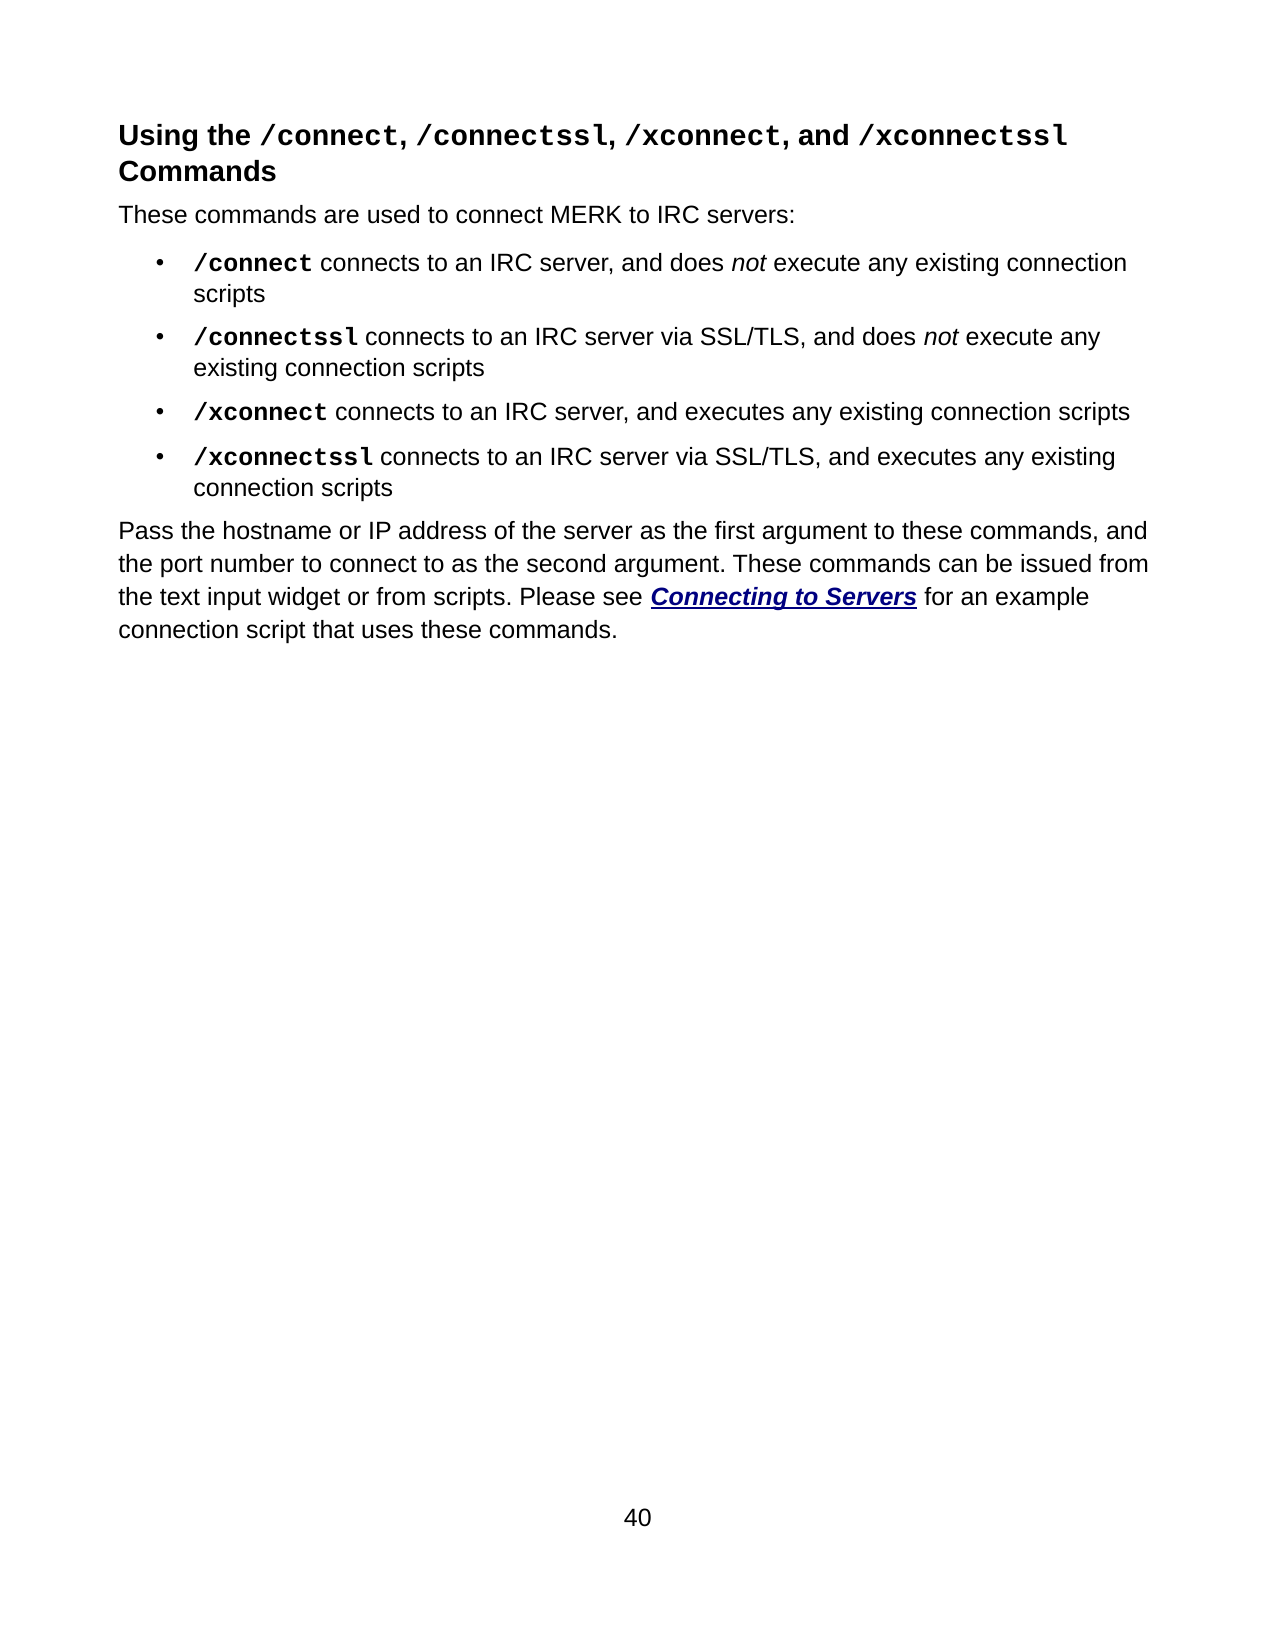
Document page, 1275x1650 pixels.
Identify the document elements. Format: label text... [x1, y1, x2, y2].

subtitle Using the /connect, /connectssl, /xconnect, and /xconnectssl Commands [118, 118, 1157, 188]
text These commands are used to connect MERK to IRC servers: [118, 200, 1157, 229]
list /xconnect connects to an IRC server, and executes any existing connection scripts [156, 396, 1157, 427]
list /connectssl connects to an IRC server via SSL/TLS, and does not execute any existing connection scripts [156, 322, 1157, 382]
list /connect connects to an IRC server, and does not execute any existing connection scripts [156, 248, 1157, 308]
list /xconnectssl connects to an IRC server via SSL/TLS, and executes any existing connection scripts [156, 442, 1157, 502]
text Pass the hostname or IP address of the server as the first argument to these commands, and the port number to connect to as the second argument. These commands can be issued from the text input widget or from scripts. Please see Connecting to Servers for an example connection script that uses these commands. [118, 516, 1157, 644]
